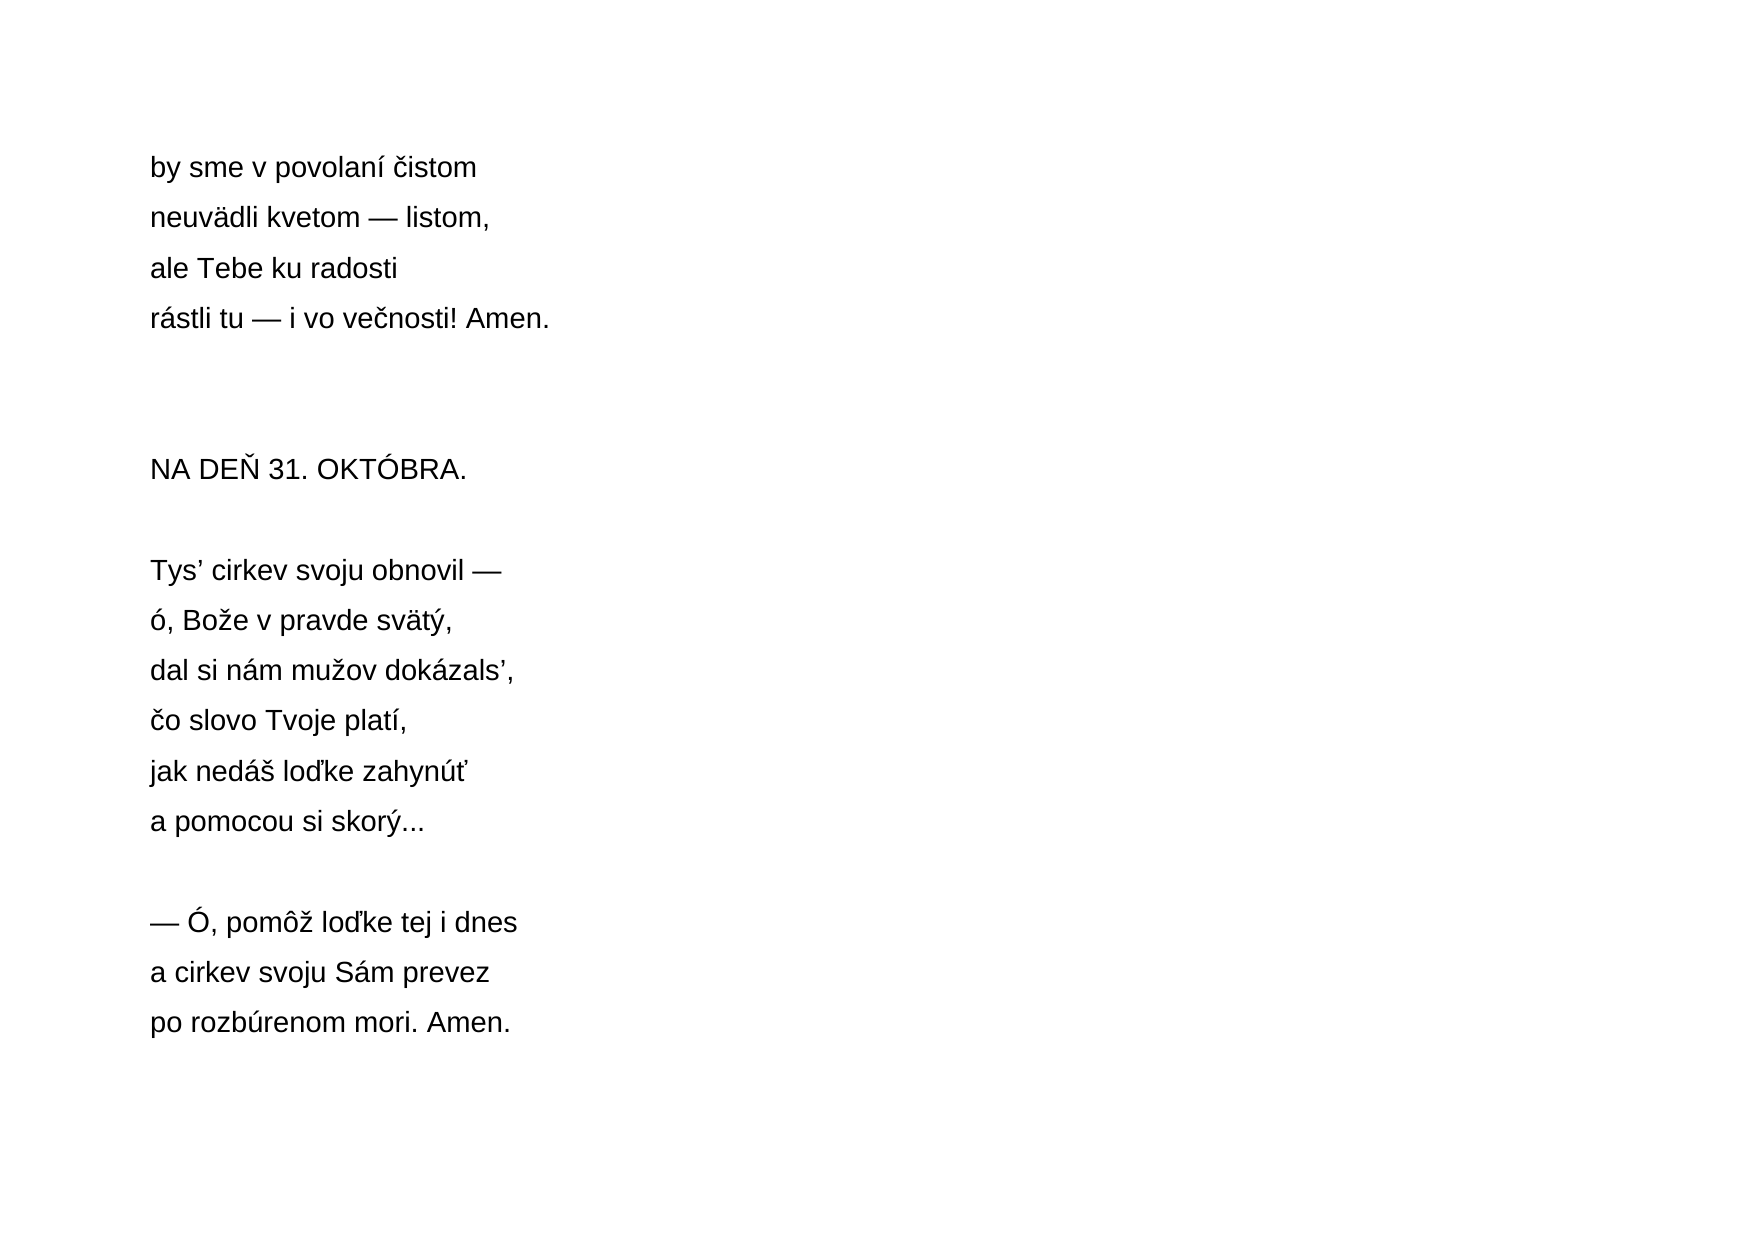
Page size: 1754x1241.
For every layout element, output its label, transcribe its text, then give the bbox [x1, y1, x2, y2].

text neuvädli kvetom — listom, [150, 200, 1243, 234]
text po rozbúrenom mori. Amen. [150, 1005, 1243, 1039]
text dal si nám mužov dokázals’, [150, 653, 1243, 687]
text rástli tu — i vo večnosti! Amen. [150, 301, 1243, 334]
text a pomocou si skorý... [150, 804, 1243, 838]
text čo slovo Tvoje platí, [150, 703, 1243, 737]
text Tys’ cirkev svoju obnovil — [150, 552, 1243, 586]
text ó, Bože v pravde svätý, [150, 603, 1243, 636]
text — Ó, pomôž loďke tej i dnes [150, 905, 1243, 938]
text jak nedáš loďke zahynúť [150, 754, 1243, 787]
subtitle NA DEŇ 31. OKTÓBRA. [150, 452, 1243, 485]
text a cirkev svoju Sám prevez [150, 955, 1243, 988]
text by sme v povolaní čistom [150, 150, 1243, 183]
text ale Tebe ku radosti [150, 251, 1243, 284]
